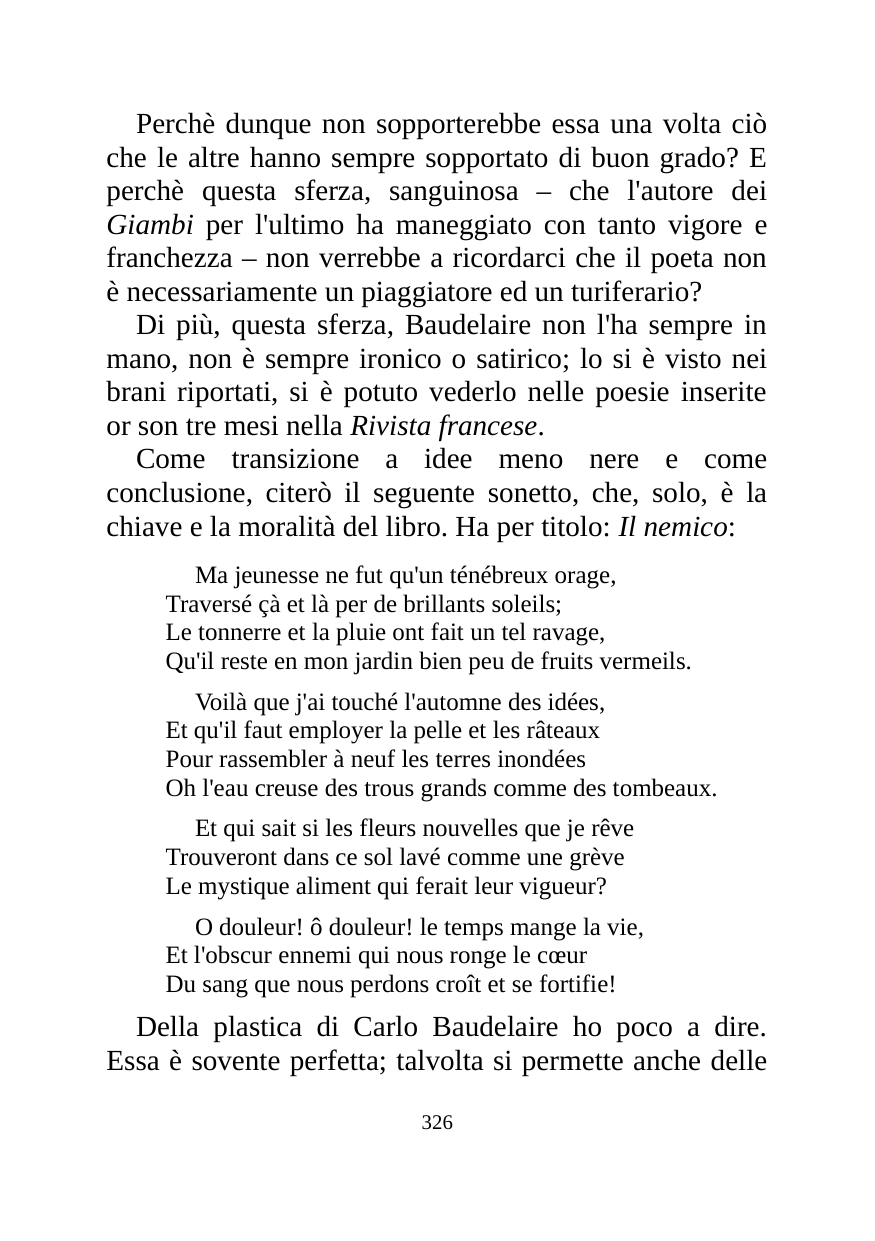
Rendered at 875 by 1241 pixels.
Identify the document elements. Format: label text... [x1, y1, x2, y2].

text Voilà que j'ai touché l'automne des idées, Et qu'il faut employer la pelle et les râteaux Pour rassembler à neuf les terres inondées Oh l'eau creuse des trous grands comme des tombeaux. [165, 687, 768, 802]
text O douleur! ô douleur! le temps mange la vie, Et l'obscur ennemi qui nous ronge le cœur Du sang que nous perdons croît et se fortifie! [165, 912, 768, 998]
text Come transizione a idee meno nere e come conclusione, citerò il seguente sonetto, che, solo, è la chiave e la moralità del libro. Ha per titolo: Il nemico: [106, 442, 768, 542]
text Perchè dunque non sopporterebbe essa una volta ciò che le altre hanno sempre sopportato di buon grado? E perchè questa sferza, sanguinosa – che l'autore dei Giambi per l'ultimo ha maneggiato con tanto vigore e franchezza – non verrebbe a ricordarci che il poeta non è necessariamente un piaggiatore ed un turiferario? [106, 106, 768, 307]
text Della plastica di Carlo Baudelaire ho poco a dire. Essa è sovente perfetta; talvolta si permette anche delle [106, 1009, 768, 1077]
text Di più, questa sferza, Baudelaire non l'ha sempre in mano, non è sempre ironico o satirico; lo si è visto nei brani riportati, si è potuto vederlo nelle poesie inserite or son tre mesi nella Rivista francese. [106, 307, 768, 442]
text Ma jeunesse ne fut qu'un ténébreux orage, Traversé çà et là per de brillants soleils; Le tonnerre et la pluie ont fait un tel ravage, Qu'il reste en mon jardin bien peu de fruits vermeils. [165, 560, 768, 675]
text Et qui sait si les fleurs nouvelles que je rêve Trouveront dans ce sol lavé comme une grève Le mystique aliment qui ferait leur vigueur? [165, 813, 768, 900]
